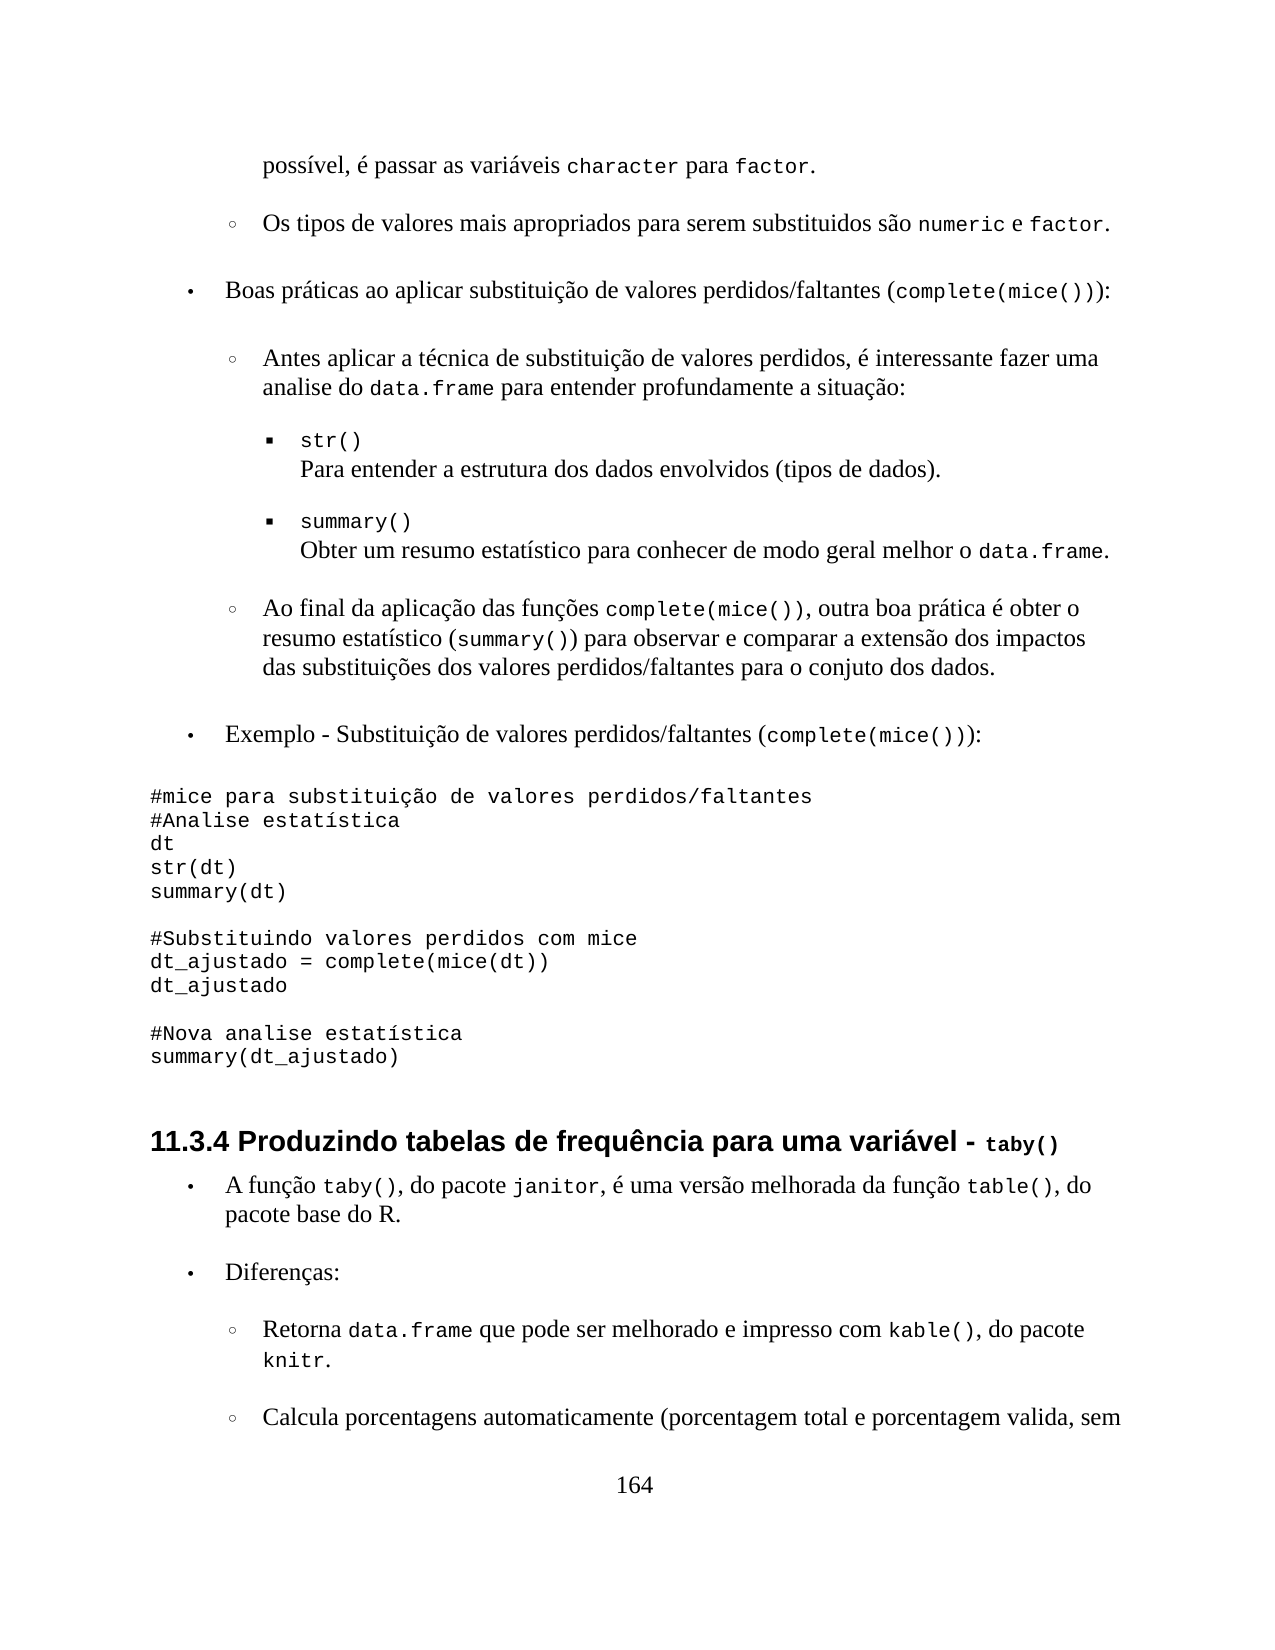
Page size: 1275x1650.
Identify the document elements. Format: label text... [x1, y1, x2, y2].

text #Substituindo valores perdidos com mice [150, 928, 1125, 952]
text dt_ajustado = complete(mice(dt)) [150, 952, 1125, 975]
list Retorna data.frame que pode ser melhorado e impresso com kable(), do pacote knitr. [225, 1314, 1125, 1402]
list Exemplo - Substituição de valores perdidos/faltantes (complete(mice())): [187, 719, 1125, 777]
text #Nova analise estatística [150, 1022, 1125, 1046]
list Boas práticas ao aplicar substituição de valores perdidos/faltantes (complete(mice())): [187, 276, 1125, 334]
list str() Para entender a estrutura dos dados envolvidos (tipos de dados). [262, 430, 1125, 511]
list summary() Obter um resumo estatístico para conhecer de modo geral melhor o data.frame. [262, 511, 1125, 593]
list Diferenças: [187, 1257, 1125, 1314]
text dt_ajustado [150, 975, 1125, 999]
list Antes aplicar a técnica de substituição de valores perdidos, é interessante fazer uma analise do data.frame para entender profundamente a situação: [225, 343, 1125, 430]
text summary(dt_ajustado) [150, 1046, 1125, 1070]
list Ao final da aplicação das funções complete(mice()), outra boa prática é obter o resumo estatístico (summary()) para observar e comparar a extensão dos impactos das substituições dos valores perdidos/faltantes para o conjuto dos dados. [225, 593, 1125, 710]
text str(dt) [150, 857, 1125, 881]
text #Analise estatística [150, 810, 1125, 833]
list A função taby(), do pacote janitor, é uma versão melhorada da função table(), do pacote base do R. [187, 1170, 1125, 1257]
list Calcula porcentagens automaticamente (porcentagem total e porcentagem valida, sem [225, 1402, 1125, 1431]
text dt [150, 833, 1125, 857]
text #mice para substituição de valores perdidos/faltantes [150, 786, 1125, 810]
list possível, é passar as variáveis character para factor. [225, 150, 1125, 208]
text summary(dt) [150, 881, 1125, 904]
subtitle 11.3.4 Produzindo tabelas de frequência para uma variável - taby() [150, 1123, 1125, 1157]
list Os tipos de valores mais apropriados para serem substituidos são numeric e factor. [225, 208, 1125, 267]
